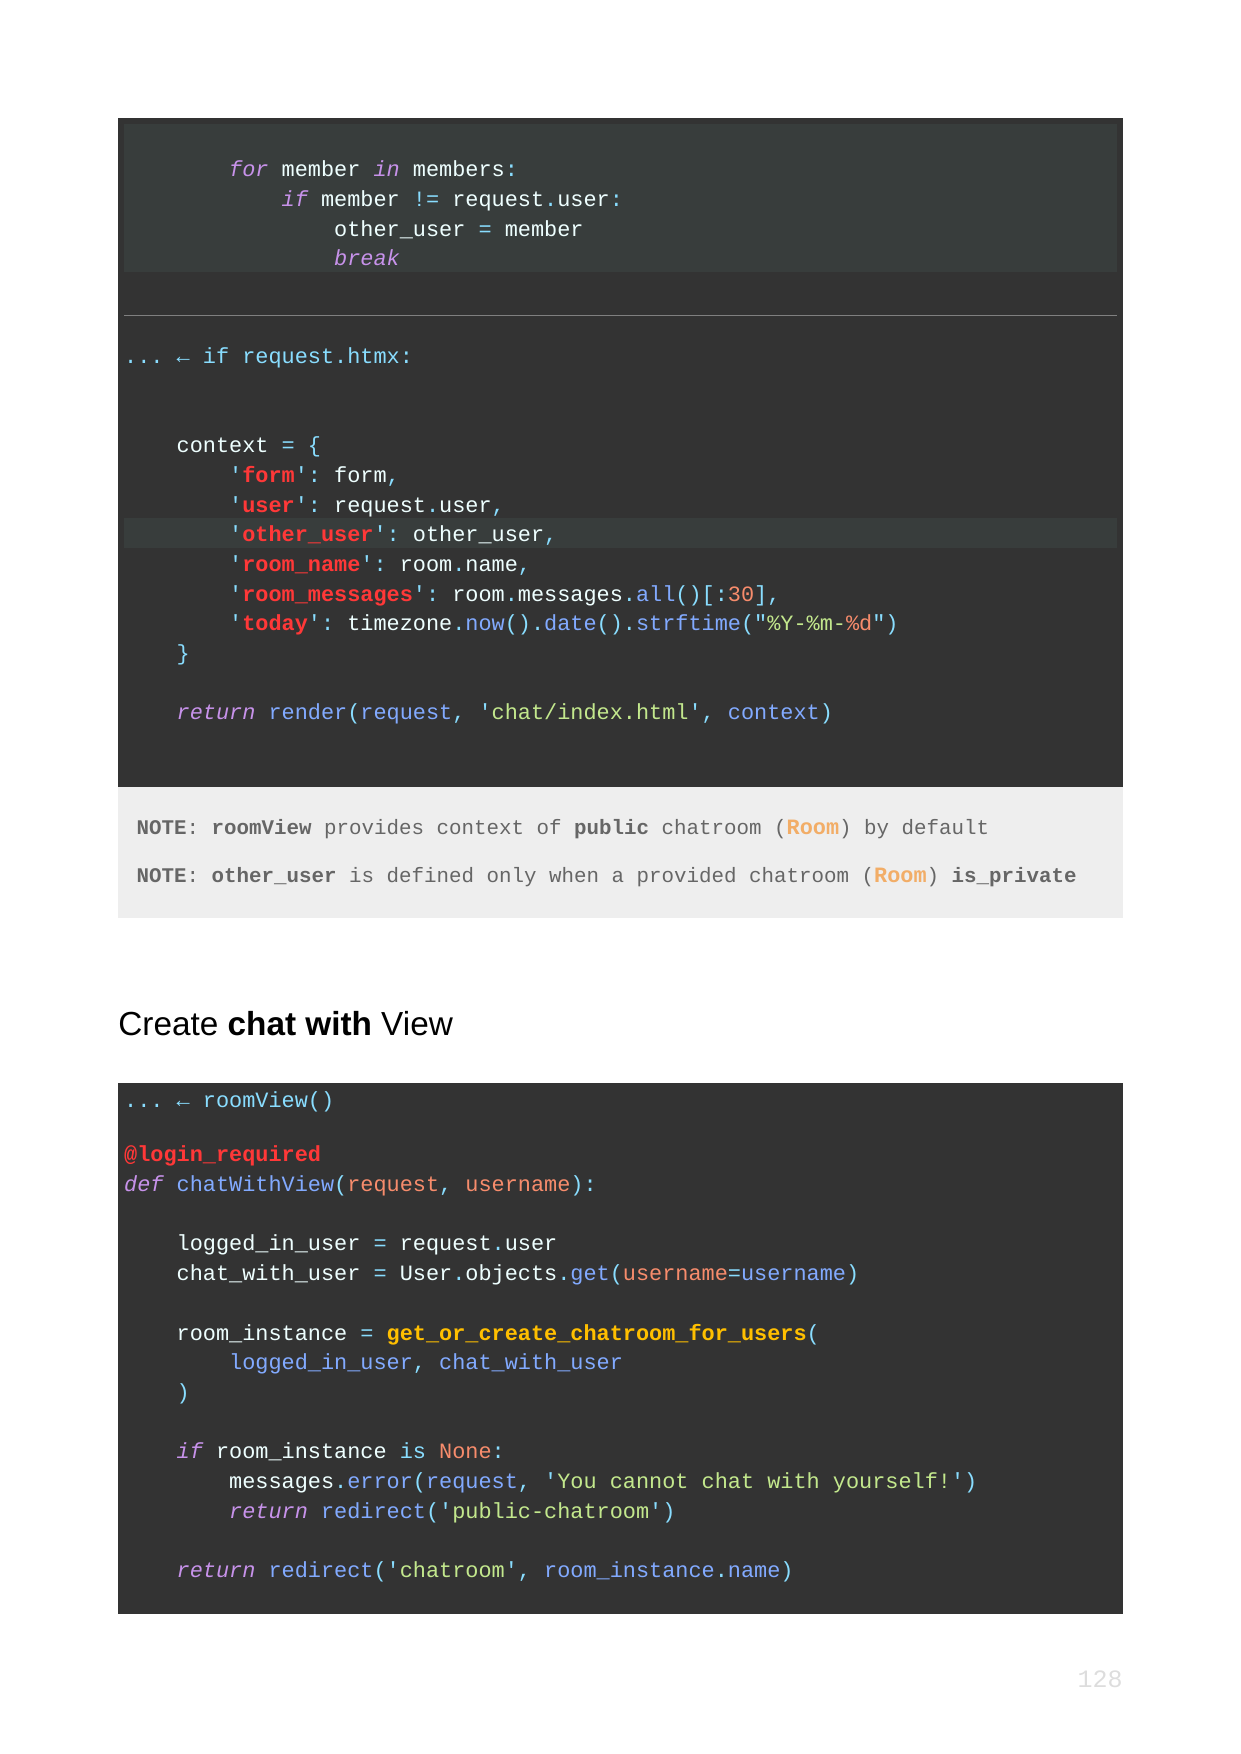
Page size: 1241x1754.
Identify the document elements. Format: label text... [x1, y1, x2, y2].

table_header for member in members: if member != request.user: other_user = member break ... ← if request.htmx: context = { 'form': form, 'user': request.user, 'other_user': other_user, 'room_name': room.name, 'room_messages': room.messages.all()[:30], 'today': timezone.now().date().strftime("%Y-%m-%d") } return render(request, 'chat/index.html', context) [118, 118, 1123, 787]
table_header ... ← roomView() @login_required def chatWithView(request, username): logged_in_user = request.user chat_with_user = User.objects.get(username=username) room_instance = get_or_create_chatroom_for_users( logged_in_user, chat_with_user ) if room_instance is None: messages.error(request, 'You cannot chat with yourself!') return redirect('public-chatroom') return redirect('chatroom', room_instance.name) [118, 1083, 1123, 1614]
subtitle Create chat with View [118, 1004, 1122, 1042]
table_cell NOTE: roomView provides context of public chatroom (Room) by default NOTE: other_user is defined only when a provided chatroom (Room) is_private [118, 787, 1123, 918]
